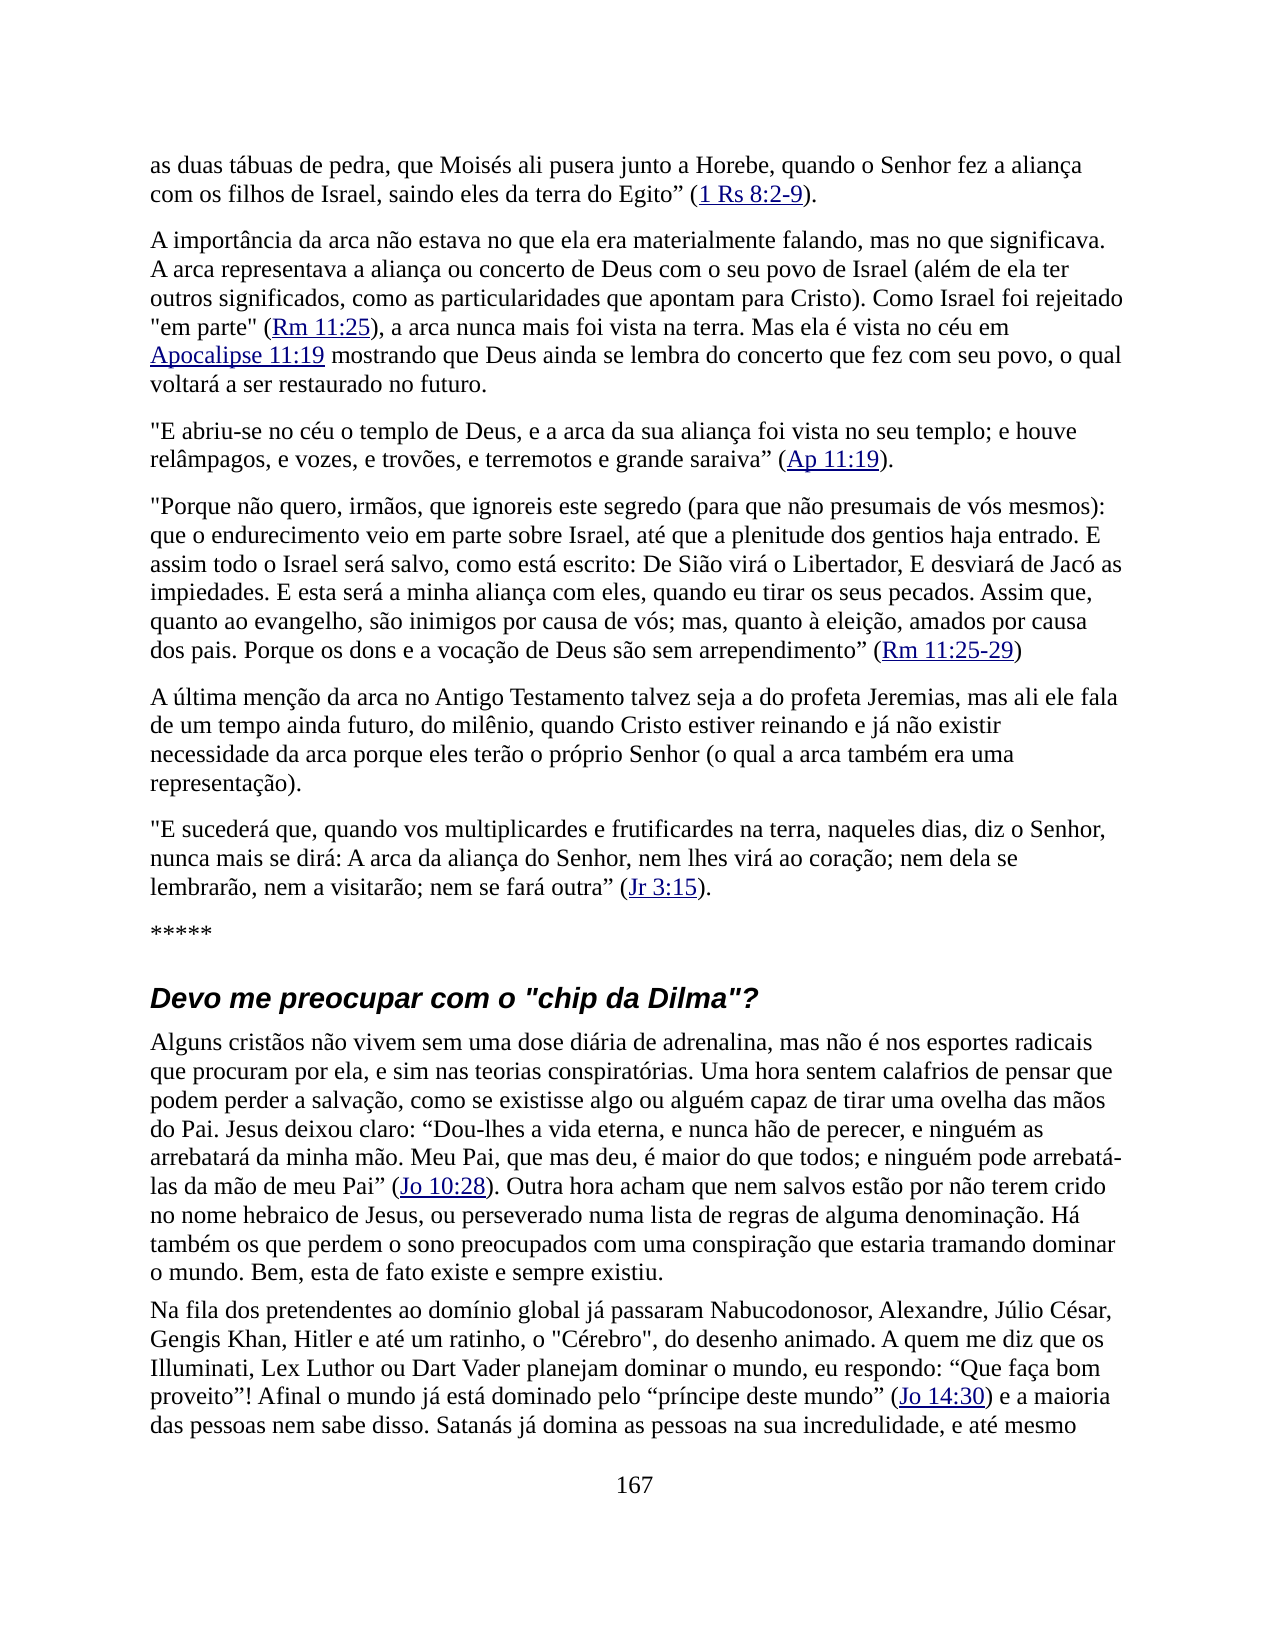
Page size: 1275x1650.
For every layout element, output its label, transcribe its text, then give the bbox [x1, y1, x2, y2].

subtitle Devo me preocupar com o "chip da Dilma"? [150, 981, 1125, 1015]
text Alguns cristãos não vivem sem uma dose diária de adrenalina, mas não é nos esportes radicais que procuram por ela, e sim nas teorias conspiratórias. Uma hora sentem calafrios de pensar que podem perder a salvação, como se existisse algo ou alguém capaz de tirar uma ovelha das mãos do Pai. Jesus deixou claro: “Dou-lhes a vida eterna, e nunca hão de perecer, e ninguém as arrebatará da minha mão. Meu Pai, que mas deu, é maior do que todos; e ninguém pode arrebatá-las da mão de meu Pai” (Jo 10:28). Outra hora acham que nem salvos estão por não terem crido no nome hebraico de Jesus, ou perseverado numa lista de regras de alguma denominação. Há também os que perdem o sono preocupados com uma conspiração que estaria tramando dominar o mundo. Bem, esta de fato existe e sempre existiu. [150, 1027, 1125, 1286]
text ***** [150, 919, 1125, 947]
text A última menção da arca no Antigo Testamento talvez seja a do profeta Jeremias, mas ali ele fala de um tempo ainda futuro, do milênio, quando Cristo estiver reinando e já não existir necessidade da arca porque eles terão o próprio Senhor (o qual a arca também era uma representação). [150, 682, 1125, 797]
text "E sucederá que, quando vos multiplicardes e frutificardes na terra, naqueles dias, diz o Senhor, nunca mais se dirá: A arca da aliança do Senhor, nem lhes virá ao coração; nem dela se lembrarão, nem a visitarão; nem se fará outra” (Jr 3:15). [150, 814, 1125, 901]
text A importância da arca não estava no que ela era materialmente falando, mas no que significava. A arca representava a aliança ou concerto de Deus com o seu povo de Israel (além de ela ter outros significados, como as particularidades que apontam para Cristo). Como Israel foi rejeitado "em parte" (Rm 11:25), a arca nunca mais foi vista na terra. Mas ela é vista no céu em Apocalipse 11:19 mostrando que Deus ainda se lembra do concerto que fez com seu povo, o qual voltará a ser restaurado no futuro. [150, 225, 1125, 398]
text Na fila dos pretendentes ao domínio global já passaram Nabucodonosor, Alexandre, Júlio César, Gengis Khan, Hitler e até um ratinho, o "Cérebro", do desenho animado. A quem me diz que os Illuminati, Lex Luthor ou Dart Vader planejam dominar o mundo, eu respondo: “Que faça bom proveito”! Afinal o mundo já está dominado pelo “príncipe deste mundo” (Jo 14:30) e a maioria das pessoas nem sabe disso. Satanás já domina as pessoas na sua incredulidade, e até mesmo [150, 1295, 1125, 1439]
text "E abriu-se no céu o templo de Deus, e a arca da sua aliança foi vista no seu templo; e houve relâmpagos, e vozes, e trovões, e terremotos e grande saraiva” (Ap 11:19). [150, 416, 1125, 473]
text as duas tábuas de pedra, que Moisés ali pusera junto a Horebe, quando o Senhor fez a aliança com os filhos de Israel, saindo eles da terra do Egito” (1 Rs 8:2-9). [150, 150, 1125, 207]
text "Porque não quero, irmãos, que ignoreis este segredo (para que não presumais de vós mesmos): que o endurecimento veio em parte sobre Israel, até que a plenitude dos gentios haja entrado. E assim todo o Israel será salvo, como está escrito: De Sião virá o Libertador, E desviará de Jacó as impiedades. E esta será a minha aliança com eles, quando eu tirar os seus pecados. Assim que, quanto ao evangelho, são inimigos por causa de vós; mas, quanto à eleição, amados por causa dos pais. Porque os dons e a vocação de Deus são sem arrependimento” (Rm 11:25-29) [150, 491, 1125, 664]
